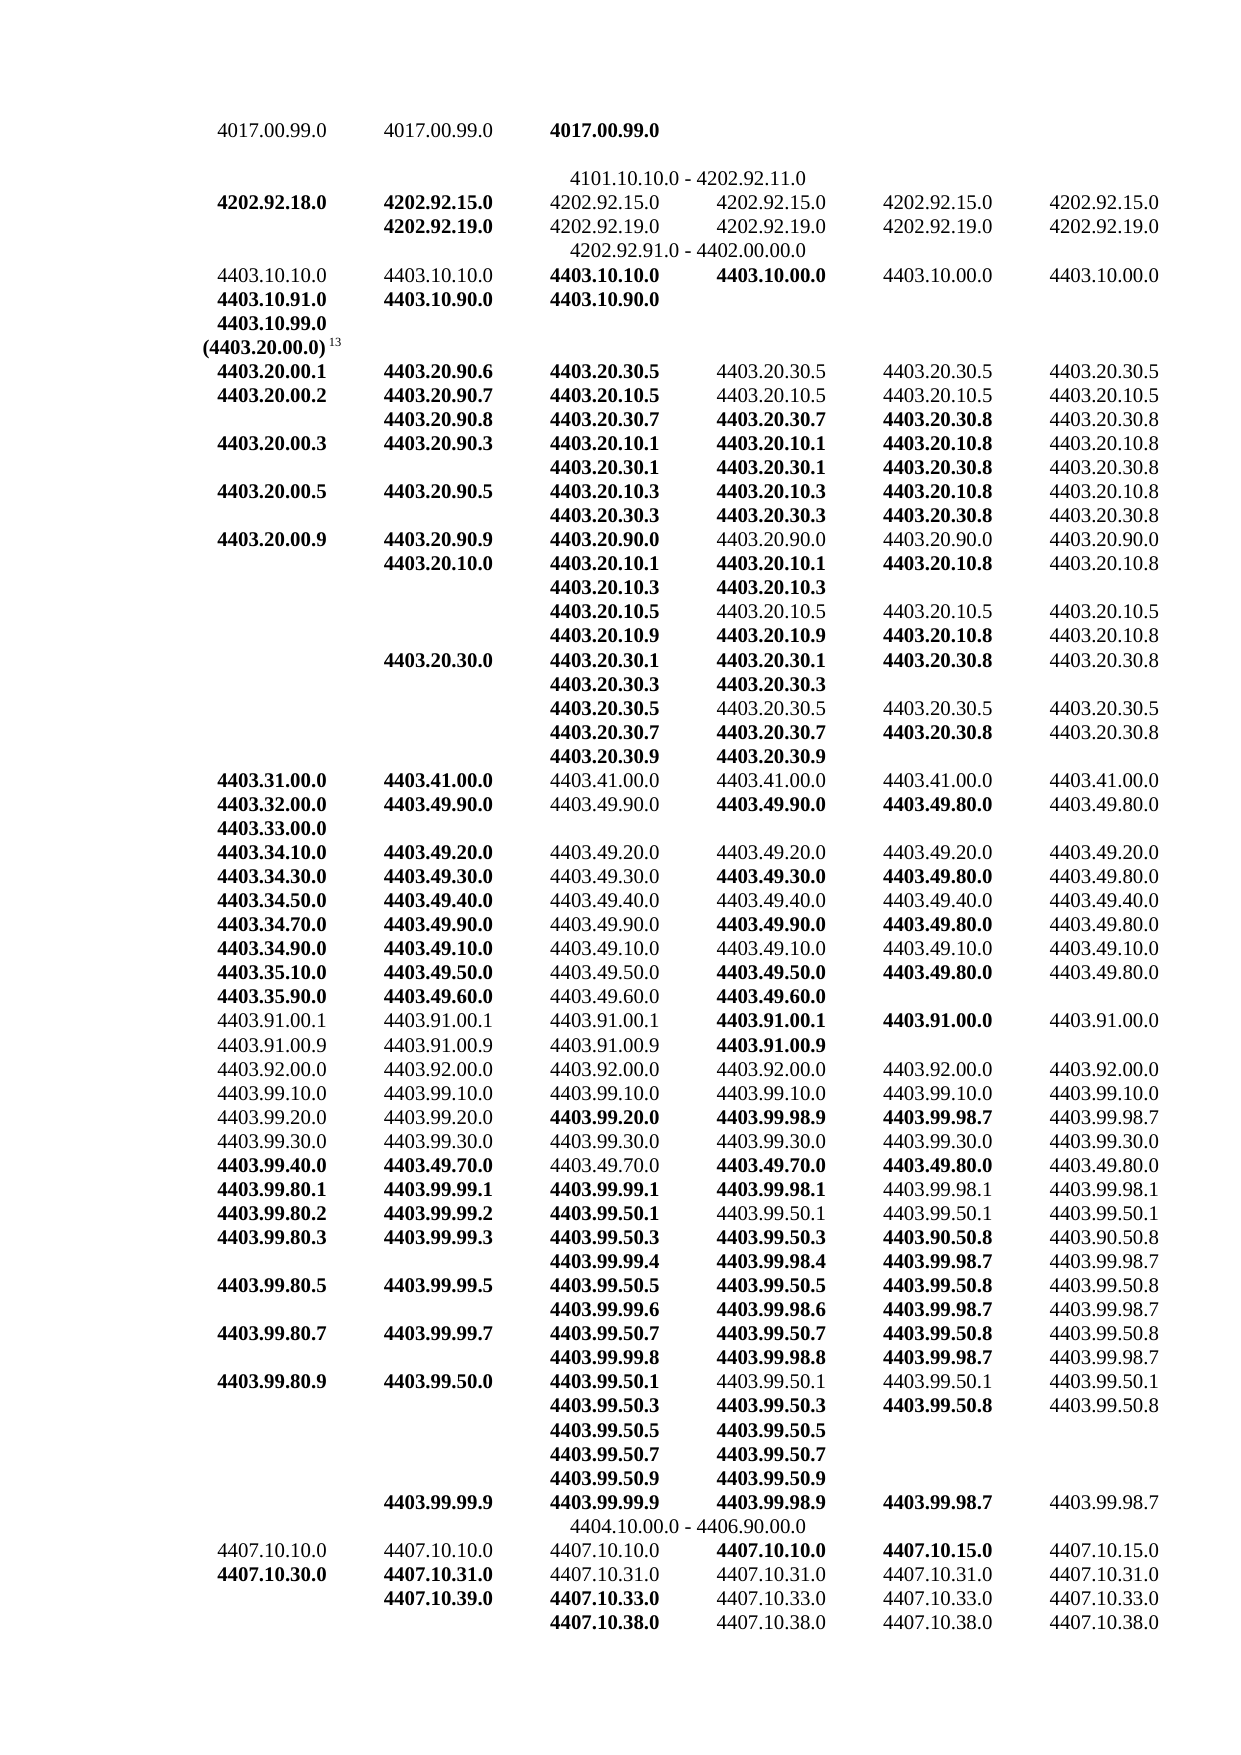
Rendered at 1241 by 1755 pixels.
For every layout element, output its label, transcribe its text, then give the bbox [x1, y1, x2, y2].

table_cell 4403.99.50.8 [854, 1273, 1021, 1297]
table_cell 4403.20.30.5 [854, 359, 1021, 383]
table_cell 4403.10.90.0 [521, 287, 688, 311]
table_cell 4403.32.00.0 [189, 792, 355, 816]
table_cell 4403.20.30.1 [688, 455, 854, 479]
table_cell 4403.49.30.0 [521, 864, 688, 888]
table_cell 4407.10.38.0 [854, 1610, 1021, 1634]
table_cell [854, 984, 1021, 1008]
table_cell 4407.10.31.0 [521, 1562, 688, 1586]
table_cell [1021, 984, 1187, 1008]
table_cell 4403.99.30.0 [1021, 1129, 1187, 1153]
table_cell 4403.41.00.0 [688, 768, 854, 792]
table_cell 4403.99.99.3 [355, 1225, 521, 1249]
table_cell 4403.99.99.9 [355, 1490, 521, 1514]
table_cell 4403.49.40.0 [521, 888, 688, 912]
table_cell 4403.99.80.7 [189, 1321, 355, 1345]
table_cell 4403.20.90.0 [521, 527, 688, 551]
table_cell 4202.92.19.0 [688, 214, 854, 238]
table_cell [854, 1033, 1021, 1057]
table_cell [1021, 672, 1187, 696]
table_cell 4403.92.00.0 [355, 1057, 521, 1081]
table_cell [1021, 1418, 1187, 1442]
table_cell 4403.20.30.5 [688, 696, 854, 720]
table_cell 4403.99.50.8 [854, 1321, 1021, 1345]
table_cell 4403.20.10.8 [1021, 431, 1187, 455]
table_cell 4403.99.98.7 [1021, 1249, 1187, 1273]
table_cell 4403.20.10.1 [688, 551, 854, 575]
table_cell 4202.92.15.0 [355, 190, 521, 214]
table_cell [521, 142, 688, 166]
table_cell [355, 1394, 521, 1417]
table_cell 4403.99.50.9 [688, 1466, 854, 1490]
table_cell 4403.34.10.0 [189, 840, 355, 864]
table_cell 4403.99.50.7 [521, 1321, 688, 1345]
table_cell 4403.49.20.0 [355, 840, 521, 864]
table_cell 4403.49.30.0 [688, 864, 854, 888]
table_cell 4403.99.50.8 [1021, 1394, 1187, 1417]
table_cell 4403.49.70.0 [688, 1153, 854, 1177]
table_cell 4403.20.10.1 [521, 431, 688, 455]
table_cell [189, 1297, 355, 1321]
table_cell [854, 1418, 1021, 1442]
table_cell [355, 744, 521, 768]
table_cell 4403.20.30.1 [521, 648, 688, 672]
table_cell 4403.20.10.5 [854, 599, 1021, 623]
table_cell 4403.99.50.5 [521, 1418, 688, 1442]
table_cell 4403.99.50.1 [521, 1201, 688, 1225]
table_cell 4403.49.90.0 [688, 912, 854, 936]
table_cell [189, 672, 355, 696]
table_cell 4403.99.10.0 [1021, 1081, 1187, 1105]
table_cell [1021, 575, 1187, 599]
table_cell 4407.10.33.0 [1021, 1586, 1187, 1610]
table_cell 4403.99.80.2 [189, 1201, 355, 1225]
table_cell 4403.41.00.0 [854, 768, 1021, 792]
table_cell 4403.20.30.8 [854, 407, 1021, 431]
table_cell 4403.49.80.0 [1021, 792, 1187, 816]
table_cell 4403.49.80.0 [1021, 864, 1187, 888]
table_cell 4403.99.99.1 [355, 1177, 521, 1201]
table_cell 4403.10.90.0 [355, 287, 521, 311]
table_cell 4403.99.50.1 [854, 1201, 1021, 1225]
table_cell 4407.10.38.0 [688, 1610, 854, 1634]
table_cell 4403.20.30.7 [521, 720, 688, 744]
table_cell 4403.99.50.1 [1021, 1369, 1187, 1393]
table_cell [189, 214, 355, 238]
table_cell 4407.10.31.0 [355, 1562, 521, 1586]
table_cell [355, 672, 521, 696]
table_cell [189, 1442, 355, 1466]
table_cell 4403.99.50.3 [521, 1394, 688, 1417]
table_cell 4403.20.10.3 [688, 575, 854, 599]
table_cell 4403.20.10.3 [521, 575, 688, 599]
table_cell 4101.10.10.0 - 4202.92.11.0 [189, 166, 1187, 190]
table_cell 4403.49.80.0 [854, 864, 1021, 888]
table_cell 4403.20.90.0 [688, 527, 854, 551]
table_cell 4403.99.99.7 [355, 1321, 521, 1345]
table_cell [189, 1249, 355, 1273]
table_cell 4403.99.98.1 [1021, 1177, 1187, 1201]
table_cell 4403.99.98.1 [688, 1177, 854, 1201]
table_cell [854, 1442, 1021, 1466]
table_cell [189, 551, 355, 575]
table_cell 4403.91.00.9 [688, 1033, 854, 1057]
table_cell 4403.35.90.0 [189, 984, 355, 1008]
table_cell [688, 335, 854, 359]
table_cell 4403.99.20.0 [355, 1105, 521, 1129]
table_cell 4407.10.38.0 [521, 1610, 688, 1634]
table_cell [355, 599, 521, 623]
table_cell 4403.92.00.0 [1021, 1057, 1187, 1081]
table_cell [1021, 287, 1187, 311]
table_cell [854, 335, 1021, 359]
table_cell 4403.91.00.9 [189, 1033, 355, 1057]
table_cell 4403.92.00.0 [688, 1057, 854, 1081]
table_cell 4407.10.10.0 [521, 1538, 688, 1562]
table_cell 4403.20.10.8 [1021, 551, 1187, 575]
table_cell 4403.20.00.1 [189, 359, 355, 383]
table_cell 4403.99.50.8 [1021, 1321, 1187, 1345]
table_cell 4407.10.15.0 [1021, 1538, 1187, 1562]
table_cell 4403.20.30.5 [854, 696, 1021, 720]
table_cell [854, 142, 1021, 166]
table_cell [189, 599, 355, 623]
table_cell 4403.49.20.0 [521, 840, 688, 864]
table_cell [854, 311, 1021, 335]
table_cell 4403.99.98.1 [854, 1177, 1021, 1201]
table_cell 4403.20.30.8 [854, 648, 1021, 672]
table_cell 4403.99.30.0 [355, 1129, 521, 1153]
table_cell 4403.49.10.0 [854, 936, 1021, 960]
table_cell 4403.20.90.0 [854, 527, 1021, 551]
table_cell 4403.20.30.7 [688, 720, 854, 744]
table_cell 4403.49.10.0 [1021, 936, 1187, 960]
table_cell [355, 311, 521, 335]
table_cell 4403.20.30.5 [1021, 359, 1187, 383]
table_cell 4403.99.50.7 [521, 1442, 688, 1466]
table_cell [355, 1466, 521, 1490]
table_cell 4403.99.50.3 [688, 1225, 854, 1249]
table_cell 4403.20.30.3 [521, 503, 688, 527]
table_cell 4403.91.00.1 [189, 1009, 355, 1032]
table_cell [854, 816, 1021, 840]
table_cell 4403.20.30.9 [688, 744, 854, 768]
table_cell 4202.92.18.0 [189, 190, 355, 214]
table_cell 4403.49.80.0 [854, 960, 1021, 984]
table_cell [355, 1442, 521, 1466]
table_cell [189, 407, 355, 431]
table_cell [189, 1610, 355, 1634]
table_cell 4403.20.90.5 [355, 479, 521, 503]
table_cell 4403.99.50.0 [355, 1369, 521, 1393]
table_cell 4202.92.15.0 [521, 190, 688, 214]
table_cell 4403.99.50.5 [521, 1273, 688, 1297]
table_cell 4403.20.10.5 [1021, 599, 1187, 623]
table_cell 4403.49.80.0 [854, 1153, 1021, 1177]
table_cell 4017.00.99.0 [189, 118, 355, 142]
table_cell 4403.49.50.0 [521, 960, 688, 984]
table_cell 4403.10.10.0 [189, 263, 355, 287]
table_cell 4017.00.99.0 [355, 118, 521, 142]
table_cell 4403.99.99.1 [521, 1177, 688, 1201]
table_cell 4407.10.39.0 [355, 1586, 521, 1610]
table_cell 4202.92.19.0 [521, 214, 688, 238]
table_cell [189, 455, 355, 479]
table_cell 4403.20.10.5 [521, 599, 688, 623]
table_cell [189, 648, 355, 672]
table_cell [189, 1490, 355, 1514]
table_cell 4403.49.60.0 [688, 984, 854, 1008]
table_cell 4403.10.00.0 [1021, 263, 1187, 287]
table_cell 4403.20.10.1 [521, 551, 688, 575]
table_cell 4403.99.98.8 [688, 1345, 854, 1369]
table_cell 4403.20.30.5 [521, 359, 688, 383]
table_cell [189, 624, 355, 647]
table_cell 4403.49.50.0 [688, 960, 854, 984]
table_cell 4403.49.20.0 [854, 840, 1021, 864]
table_cell 4403.20.30.8 [854, 720, 1021, 744]
table_cell [189, 1586, 355, 1610]
table_cell 4403.99.30.0 [521, 1129, 688, 1153]
table_cell 4403.49.80.0 [1021, 960, 1187, 984]
table_cell 4403.49.70.0 [521, 1153, 688, 1177]
table_cell 4403.99.20.0 [521, 1105, 688, 1129]
table_cell 4403.10.91.0 [189, 287, 355, 311]
table_cell 4403.20.30.8 [1021, 503, 1187, 527]
table_cell 4202.92.15.0 [1021, 190, 1187, 214]
table_cell 4202.92.15.0 [688, 190, 854, 214]
table_cell 4403.49.10.0 [688, 936, 854, 960]
table_cell 4403.20.10.0 [355, 551, 521, 575]
table_cell 4403.20.10.8 [854, 431, 1021, 455]
table_cell 4403.10.10.0 [521, 263, 688, 287]
table_cell 4403.20.10.3 [688, 479, 854, 503]
table_cell 4403.49.20.0 [1021, 840, 1187, 864]
table_cell 4403.20.30.8 [1021, 407, 1187, 431]
table_cell 4407.10.30.0 [189, 1562, 355, 1586]
table_cell 4403.20.30.0 [355, 648, 521, 672]
table_cell 4407.10.31.0 [1021, 1562, 1187, 1586]
table_cell 4403.99.98.7 [1021, 1297, 1187, 1321]
table_cell [355, 1418, 521, 1442]
table_cell 4403.20.30.5 [1021, 696, 1187, 720]
table_cell 4403.20.10.8 [854, 551, 1021, 575]
table_cell 4403.99.50.8 [854, 1394, 1021, 1417]
table_cell 4403.20.00.5 [189, 479, 355, 503]
table_cell [189, 744, 355, 768]
table_cell 4202.92.19.0 [355, 214, 521, 238]
table_cell 4403.99.10.0 [189, 1081, 355, 1105]
table_cell 4403.99.30.0 [189, 1129, 355, 1153]
table_cell [688, 142, 854, 166]
table_cell 4403.99.50.1 [688, 1369, 854, 1393]
table_cell [355, 720, 521, 744]
table_cell [189, 503, 355, 527]
table_cell [189, 1466, 355, 1490]
table_cell 4403.49.80.0 [1021, 912, 1187, 936]
table_cell 4403.91.00.9 [521, 1033, 688, 1057]
table_cell 4403.91.00.9 [355, 1033, 521, 1057]
table_cell 4403.20.10.8 [854, 479, 1021, 503]
table_cell 4403.49.30.0 [355, 864, 521, 888]
table_cell [1021, 744, 1187, 768]
table_cell [1021, 311, 1187, 335]
table_cell [1021, 1442, 1187, 1466]
table_cell 4403.99.10.0 [355, 1081, 521, 1105]
table_cell 4403.20.30.7 [521, 407, 688, 431]
table_cell 4403.99.50.5 [688, 1418, 854, 1442]
table_cell 4403.99.98.7 [854, 1345, 1021, 1369]
table_cell 4403.10.10.0 [355, 263, 521, 287]
table_cell 4403.20.30.1 [521, 455, 688, 479]
table_cell 4403.34.30.0 [189, 864, 355, 888]
table_cell 4403.99.10.0 [521, 1081, 688, 1105]
table_cell 4403.92.00.0 [521, 1057, 688, 1081]
table_cell 4403.20.30.3 [688, 503, 854, 527]
table_cell 4403.99.98.7 [1021, 1105, 1187, 1129]
table_cell 4403.91.00.1 [355, 1009, 521, 1032]
table_cell 4403.99.50.1 [1021, 1201, 1187, 1225]
table_cell 4403.49.80.0 [854, 792, 1021, 816]
table_cell [854, 287, 1021, 311]
table_cell 4403.99.98.9 [688, 1490, 854, 1514]
table_cell 4403.20.90.6 [355, 359, 521, 383]
table_cell 4202.92.19.0 [854, 214, 1021, 238]
table_cell 4403.20.30.5 [521, 696, 688, 720]
table_cell 4403.49.40.0 [355, 888, 521, 912]
table_cell 4403.41.00.0 [521, 768, 688, 792]
table_cell 4403.20.30.8 [1021, 720, 1187, 744]
table_cell 4403.49.10.0 [521, 936, 688, 960]
table_cell [1021, 1466, 1187, 1490]
table_cell 4403.99.50.1 [521, 1369, 688, 1393]
table_cell [355, 142, 521, 166]
table_cell 4403.99.98.4 [688, 1249, 854, 1273]
table_cell 4403.20.10.5 [854, 383, 1021, 407]
table_cell 4403.20.90.7 [355, 383, 521, 407]
table_cell 4403.99.80.1 [189, 1177, 355, 1201]
table_cell 4403.20.30.5 [688, 359, 854, 383]
table_cell 4407.10.33.0 [688, 1586, 854, 1610]
table_cell 4403.20.30.7 [688, 407, 854, 431]
table_cell 4403.99.98.7 [854, 1249, 1021, 1273]
table_cell 4403.20.30.3 [688, 672, 854, 696]
table_cell [1021, 1033, 1187, 1057]
table_cell [854, 744, 1021, 768]
table_cell 4403.99.80.3 [189, 1225, 355, 1249]
table_cell [854, 672, 1021, 696]
table_cell 4403.92.00.0 [854, 1057, 1021, 1081]
table_cell 4403.49.90.0 [355, 792, 521, 816]
table_cell 4403.20.10.9 [521, 624, 688, 647]
table_cell [1021, 142, 1187, 166]
table_cell 4407.10.31.0 [688, 1562, 854, 1586]
table_cell 4403.49.90.0 [521, 912, 688, 936]
table_cell 4403.91.00.1 [521, 1009, 688, 1032]
table_cell 4403.90.50.8 [854, 1225, 1021, 1249]
table_cell 4403.49.90.0 [688, 792, 854, 816]
table_cell 4403.20.90.0 [1021, 527, 1187, 551]
table_cell 4202.92.15.0 [854, 190, 1021, 214]
table_cell 4403.41.00.0 [1021, 768, 1187, 792]
table_cell 4403.20.30.8 [854, 503, 1021, 527]
table_cell 4403.20.00.3 [189, 431, 355, 455]
table_cell 4403.20.10.5 [1021, 383, 1187, 407]
table_cell 4403.99.98.7 [1021, 1345, 1187, 1369]
table_cell 4403.99.50.7 [688, 1321, 854, 1345]
table_cell 4403.49.20.0 [688, 840, 854, 864]
table_cell 4403.20.10.1 [688, 431, 854, 455]
table_cell 4403.99.80.9 [189, 1369, 355, 1393]
table_cell 4403.99.10.0 [854, 1081, 1021, 1105]
table_cell [189, 1394, 355, 1417]
table_cell 4403.99.99.5 [355, 1273, 521, 1297]
table_cell 4407.10.10.0 [355, 1538, 521, 1562]
table_cell 4202.92.19.0 [1021, 214, 1187, 238]
table_cell 4403.99.30.0 [854, 1129, 1021, 1153]
table_cell 4403.20.30.1 [688, 648, 854, 672]
table_cell 4403.99.99.9 [521, 1490, 688, 1514]
table_cell 4403.99.98.6 [688, 1297, 854, 1321]
table_cell [355, 696, 521, 720]
table_cell 4403.91.00.0 [1021, 1009, 1187, 1032]
table_cell 4403.92.00.0 [189, 1057, 355, 1081]
table_cell [355, 455, 521, 479]
table_cell 4403.33.00.0 [189, 816, 355, 840]
table_cell 4403.20.90.9 [355, 527, 521, 551]
table_cell 4403.99.50.3 [688, 1394, 854, 1417]
table_cell [189, 1345, 355, 1369]
table_cell 4403.99.50.3 [521, 1225, 688, 1249]
table_cell 4403.91.00.1 [688, 1009, 854, 1032]
table_cell [854, 1466, 1021, 1490]
table_cell [355, 503, 521, 527]
table_cell 4403.20.30.3 [521, 672, 688, 696]
table_cell 4403.20.10.8 [1021, 479, 1187, 503]
table_cell 4403.99.99.6 [521, 1297, 688, 1321]
table_cell [355, 624, 521, 647]
table_cell [1021, 816, 1187, 840]
table_cell 4403.49.40.0 [688, 888, 854, 912]
table_cell 4403.49.80.0 [1021, 1153, 1187, 1177]
table_cell [355, 335, 521, 359]
table_cell 4403.99.50.5 [688, 1273, 854, 1297]
table_cell 4403.99.98.7 [1021, 1490, 1187, 1514]
table_cell [189, 696, 355, 720]
table_cell 4403.99.50.7 [688, 1442, 854, 1466]
table_cell 4403.99.80.5 [189, 1273, 355, 1297]
table_cell 4403.99.98.7 [854, 1297, 1021, 1321]
table_cell 4403.99.50.1 [688, 1201, 854, 1225]
table_cell 4403.99.30.0 [688, 1129, 854, 1153]
table_cell 4403.20.30.8 [854, 455, 1021, 479]
table_cell 4403.99.20.0 [189, 1105, 355, 1129]
table_cell 4403.49.60.0 [521, 984, 688, 1008]
table_cell 4403.49.60.0 [355, 984, 521, 1008]
table_cell 4403.99.99.2 [355, 1201, 521, 1225]
table_cell [521, 816, 688, 840]
table_cell 4403.49.90.0 [521, 792, 688, 816]
table_cell 4403.20.00.2 [189, 383, 355, 407]
table_cell 4403.34.50.0 [189, 888, 355, 912]
table_cell [854, 575, 1021, 599]
table_cell 4403.20.90.3 [355, 431, 521, 455]
table_cell 4403.49.90.0 [355, 912, 521, 936]
table_cell 4403.34.70.0 [189, 912, 355, 936]
table_cell 4407.10.10.0 [688, 1538, 854, 1562]
table_cell [189, 575, 355, 599]
table_cell 4403.20.10.5 [688, 383, 854, 407]
table_cell 4403.99.50.9 [521, 1466, 688, 1490]
table_cell [355, 575, 521, 599]
table_cell 4403.49.40.0 [854, 888, 1021, 912]
table_cell 4403.49.50.0 [355, 960, 521, 984]
table_cell 4403.49.70.0 [355, 1153, 521, 1177]
table_cell [688, 816, 854, 840]
table_cell [854, 118, 1021, 142]
table_cell 4403.99.50.8 [1021, 1273, 1187, 1297]
table_cell 4403.20.30.9 [521, 744, 688, 768]
table_cell 4403.99.98.7 [854, 1105, 1021, 1129]
table_cell 4403.99.50.1 [854, 1369, 1021, 1393]
table_cell [1021, 118, 1187, 142]
table_cell 4403.20.10.5 [688, 599, 854, 623]
table_cell [189, 142, 355, 166]
table_cell 4403.99.98.7 [854, 1490, 1021, 1514]
table_cell [189, 1418, 355, 1442]
table_cell [355, 1249, 521, 1273]
table_cell 4403.20.00.9 [189, 527, 355, 551]
table_cell 4202.92.91.0 - 4402.00.00.0 [189, 239, 1187, 262]
table_cell [688, 118, 854, 142]
table_cell 4403.20.30.8 [1021, 455, 1187, 479]
table_cell 4407.10.33.0 [521, 1586, 688, 1610]
table_cell 4403.20.10.8 [1021, 624, 1187, 647]
table_cell [521, 335, 688, 359]
table_cell 4403.99.10.0 [688, 1081, 854, 1105]
table_cell 4403.99.98.9 [688, 1105, 854, 1129]
table_cell [688, 311, 854, 335]
table_cell 4403.49.10.0 [355, 936, 521, 960]
table_cell 4407.10.15.0 [854, 1538, 1021, 1562]
table_cell 4403.20.30.8 [1021, 648, 1187, 672]
table_cell 4403.20.90.8 [355, 407, 521, 431]
table_cell [521, 311, 688, 335]
table_cell 4017.00.99.0 [521, 118, 688, 142]
table_cell 4403.20.10.3 [521, 479, 688, 503]
table_cell 4403.20.10.8 [854, 624, 1021, 647]
table_cell [355, 816, 521, 840]
table_cell [189, 720, 355, 744]
table_cell 4403.20.10.9 [688, 624, 854, 647]
table_cell 4403.90.50.8 [1021, 1225, 1187, 1249]
table_cell 4403.20.10.5 [521, 383, 688, 407]
table_cell 4407.10.10.0 [189, 1538, 355, 1562]
table_cell [688, 287, 854, 311]
table_cell (4403.20.00.0) 13 [189, 335, 355, 359]
table_cell 4407.10.31.0 [854, 1562, 1021, 1586]
table_cell 4403.41.00.0 [355, 768, 521, 792]
table_cell 4407.10.38.0 [1021, 1610, 1187, 1634]
table_cell 4403.91.00.0 [854, 1009, 1021, 1032]
table_cell 4407.10.33.0 [854, 1586, 1021, 1610]
table_cell 4403.99.99.8 [521, 1345, 688, 1369]
table_cell 4403.31.00.0 [189, 768, 355, 792]
table_cell [355, 1345, 521, 1369]
table_cell [355, 1610, 521, 1634]
table_cell 4403.99.99.4 [521, 1249, 688, 1273]
table_cell 4403.35.10.0 [189, 960, 355, 984]
table_cell 4403.99.40.0 [189, 1153, 355, 1177]
table_cell [355, 1297, 521, 1321]
table_cell [1021, 335, 1187, 359]
table_cell 4403.49.80.0 [854, 912, 1021, 936]
table_cell 4403.10.00.0 [854, 263, 1021, 287]
table_cell 4404.10.00.0 - 4406.90.00.0 [189, 1514, 1187, 1538]
table_cell 4403.34.90.0 [189, 936, 355, 960]
table_cell 4403.49.40.0 [1021, 888, 1187, 912]
table_cell 4403.10.99.0 [189, 311, 355, 335]
table_cell 4403.10.00.0 [688, 263, 854, 287]
